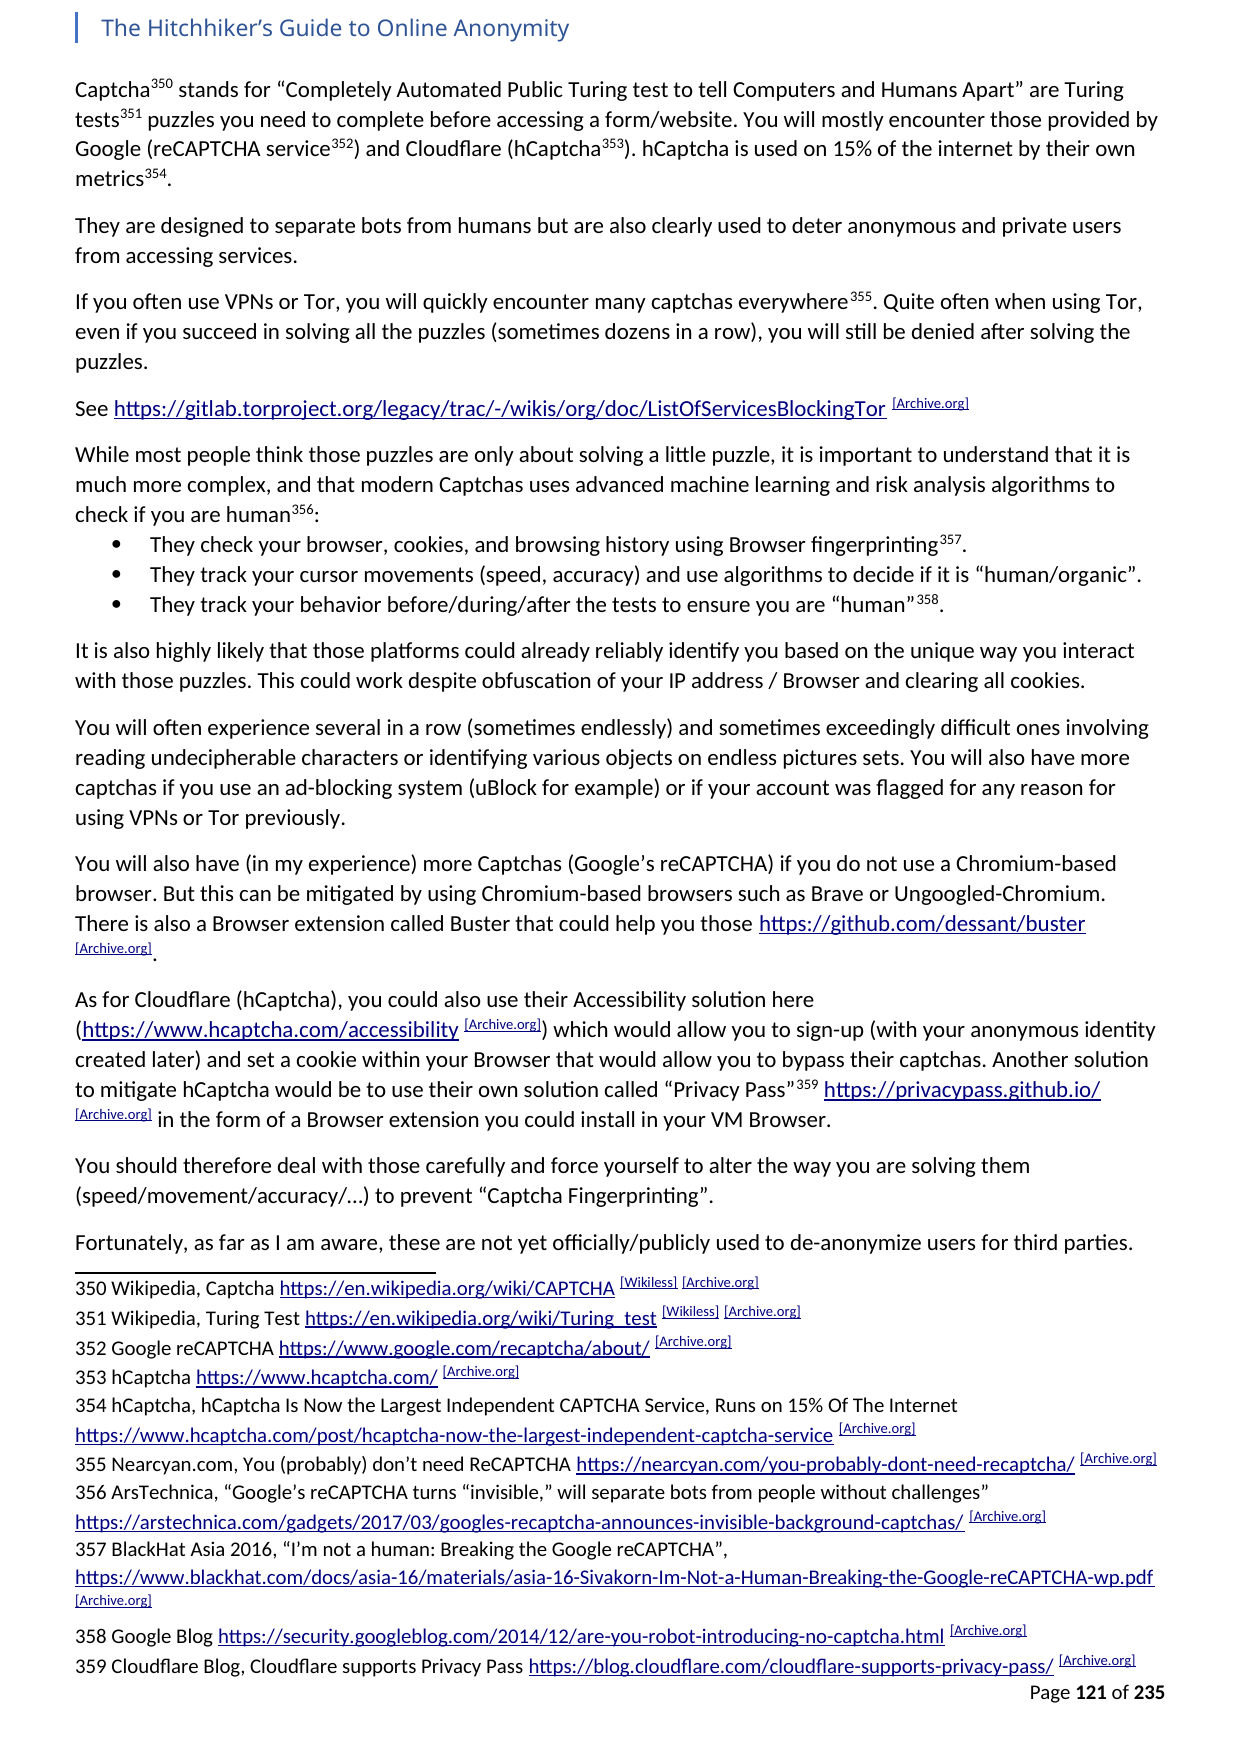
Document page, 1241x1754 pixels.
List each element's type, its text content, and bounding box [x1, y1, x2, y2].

list They track your cursor movements (speed, accuracy) and use algorithms to decide if it is “human/organic”. [112, 560, 1165, 588]
text hCaptcha https://www.hcaptcha.com/ [Archive.org] [75, 1362, 1165, 1391]
text Fortunately, as far as I am aware, these are not yet officially/publicly used to de-anonymize users for third parties. [75, 1228, 1165, 1256]
text You should therefore deal with those carefully and force yourself to alter the way you are solving them (speed/movement/accuracy/…) to prevent “Captcha Fingerprinting”. [75, 1152, 1165, 1209]
text You will also have (in my experience) more Captchas (Google’s reCAPTCHA) if you do not use a Chromium-based browser. But this can be mitigated by using Chromium-based browsers such as Brave or Ungoogled-Chromium. There is also a Browser extension called Buster that could help you those https://github.com/dessant/buster [Archive.org]. [75, 849, 1165, 967]
text ArsTechnica, “Google’s reCAPTCHA turns “invisible,” will separate bots from people without challenges” https://arstechnica.com/gadgets/2017/03/googles-recaptcha-announces-invisible-background-captchas/ [Archive.org] [75, 1479, 1165, 1535]
text As for Cloudflare (hCaptcha), you could also use their Accessibility solution here (https://www.hcaptcha.com/accessibility [Archive.org]) which would allow you to sign-up (with your anonymous identity created later) and set a cookie within your Browser that would allow you to bypass their captchas. Another solution to mitigate hCaptcha would be to use their own solution called “Privacy Pass” https://privacypass.github.io/ [Archive.org] in the form of a Browser extension you could install in your VM Browser. [75, 985, 1165, 1133]
text Cloudflare Blog, Cloudflare supports Privacy Pass https://blog.cloudflare.com/cloudflare-supports-privacy-pass/ [Archive.org] [75, 1651, 1165, 1679]
text Captcha stands for “Completely Automated Public Turing test to tell Computers and Humans Apart” are Turing tests puzzles you need to complete before accessing a form/website. You will mostly encounter those provided by Google (reCAPTCHA service) and Cloudflare (hCaptcha). hCaptcha is used on 15% of the internet by their own metrics. [75, 75, 1165, 192]
list They track your behavior before/during/after the tests to ensure you are “human”. [112, 590, 1165, 618]
text They are designed to separate bots from humans but are also clearly used to deter anonymous and private users from accessing services. [75, 211, 1165, 269]
text Wikipedia, Turing Test https://en.wikipedia.org/wiki/Turing_test [Wikiless] [Archive.org] [75, 1303, 1165, 1331]
text It is also highly likely that those platforms could already reliably identify you based on the unique way you interact with those puzzles. This could work despite obfuscation of your IP address / Browser and clearing all cookies. [75, 636, 1165, 694]
list They check your browser, cookies, and browsing history using Browser fingerprinting. [112, 530, 1165, 558]
text Google reCAPTCHA https://www.google.com/recaptcha/about/ [Archive.org] [75, 1333, 1165, 1361]
list Google Blog https://security.googleblog.com/2014/12/are-you-robot-introducing-no-captcha.html [Archive.org] [75, 1621, 1165, 1649]
text Nearcyan.com, You (probably) don’t need ReCAPTCHA https://nearcyan.com/you-probably-dont-need-recaptcha/ [Archive.org] [75, 1449, 1165, 1478]
text hCaptcha, hCaptcha Is Now the Largest Independent CAPTCHA Service, Runs on 15% Of The Internet https://www.hcaptcha.com/post/hcaptcha-now-the-largest-independent-captcha-service [Archive.org] [75, 1392, 1165, 1448]
text You will often experience several in a row (sometimes endlessly) and sometimes exceedingly difficult ones involving reading undecipherable characters or identifying various objects on endless pictures sets. You will also have more captchas if you use an ad-blocking system (uBlock for example) or if your account was flagged for any reason for using VPNs or Tor previously. [75, 713, 1165, 831]
list BlackHat Asia 2016, “I’m not a human: Breaking the Google reCAPTCHA”, https://www.blackhat.com/docs/asia-16/materials/asia-16-Sivakorn-Im-Not-a-Human-Breaking-the-Google-reCAPTCHA-wp.pdf [Archive.org] [75, 1537, 1165, 1619]
text While most people think those puzzles are only about solving a little puzzle, it is important to understand that it is much more complex, and that modern Captchas uses advanced machine learning and risk analysis algorithms to check if you are human: [75, 440, 1165, 528]
text If you often use VPNs or Tor, you will quickly encounter many captchas everywhere. Quite often when using Tor, even if you succeed in solving all the puzzles (sometimes dozens in a row), you will still be denied after solving the puzzles. [75, 287, 1165, 375]
text See https://gitlab.torproject.org/legacy/trac/-/wikis/org/doc/ListOfServicesBlockingTor [Archive.org] [75, 394, 1165, 422]
text Wikipedia, Captcha https://en.wikipedia.org/wiki/CAPTCHA [Wikiless] [Archive.org] [75, 1273, 1165, 1301]
